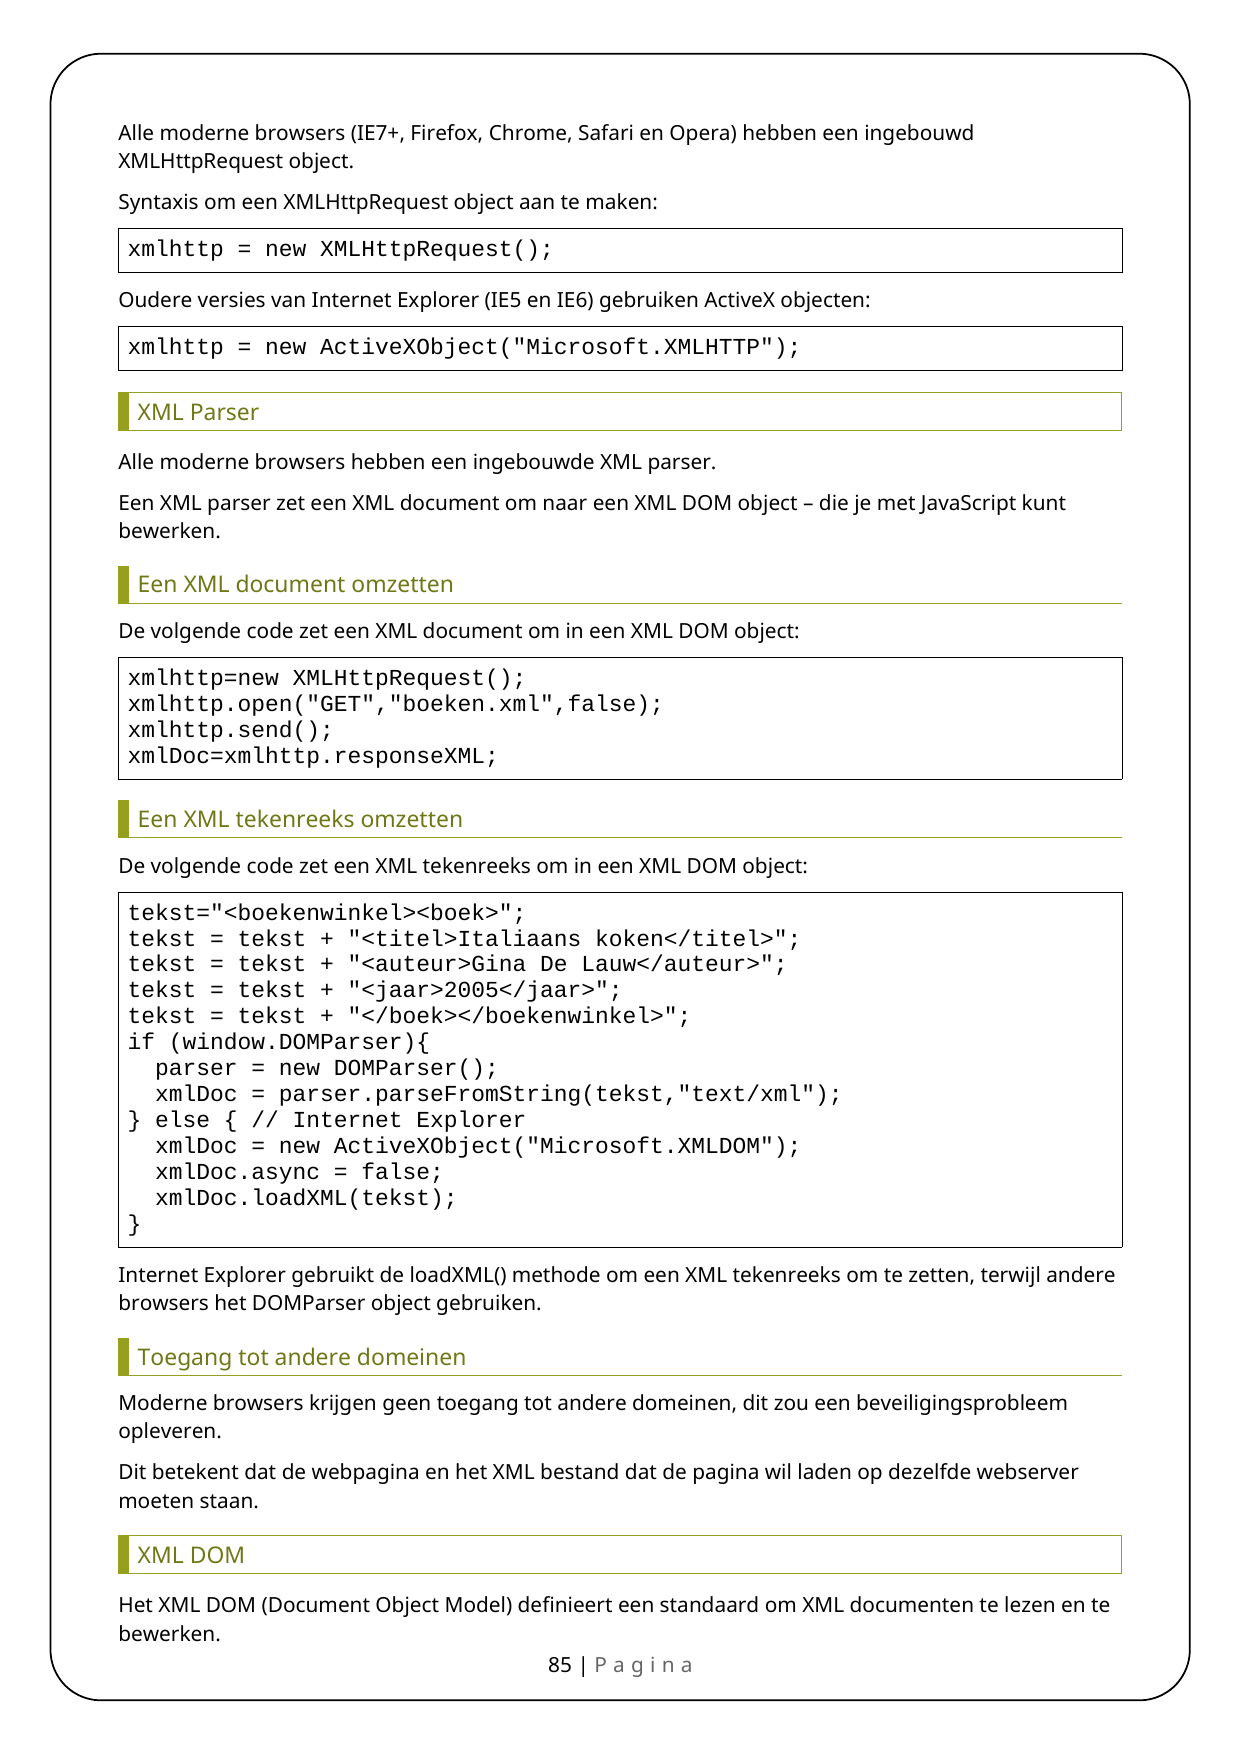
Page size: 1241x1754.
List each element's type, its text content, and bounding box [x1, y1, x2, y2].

subtitle XML DOM [129, 1536, 1121, 1573]
text xmlhttp = new XMLHttpRequest(); [119, 229, 1122, 272]
text xmlhttp=new XMLHttpRequest(); [119, 658, 1122, 683]
text xmlhttp.send(); [119, 709, 1122, 735]
subtitle Een XML document omzetten [129, 566, 1122, 603]
text tekst = tekst + "<jaar>2005</jaar>"; [119, 969, 1122, 995]
text Alle moderne browsers hebben een ingebouwde XML parser. [118, 447, 1122, 475]
text Het XML DOM (Document Object Model) definieert een standaard om XML documenten te lezen en te bewerken. [118, 1590, 1122, 1647]
text Een XML parser zet een XML document om naar een XML DOM object – die je met JavaScript kunt bewerken. [118, 488, 1122, 545]
text xmlDoc = new ActiveXObject("Microsoft.XMLDOM"); [119, 1125, 1122, 1151]
text De volgende code zet een XML tekenreeks om in een XML DOM object: [118, 851, 1122, 879]
text tekst = tekst + "<titel>Italiaans koken</titel>"; [119, 917, 1122, 943]
text xmlhttp.open("GET","boeken.xml",false); [119, 683, 1122, 709]
text xmlhttp = new ActiveXObject("Microsoft.XMLHTTP"); [119, 327, 1122, 370]
subtitle Een XML tekenreeks omzetten [129, 800, 1122, 837]
subtitle Toegang tot andere domeinen [129, 1338, 1122, 1375]
text Moderne browsers krijgen geen toegang tot andere domeinen, dit zou een beveiligingsprobleem opleveren. [118, 1388, 1122, 1445]
text Dit betekent dat de webpagina en het XML bestand dat de pagina wil laden op dezelfde webserver moeten staan. [118, 1457, 1122, 1514]
text tekst = tekst + "<auteur>Gina De Lauw</auteur>"; [119, 943, 1122, 969]
text parser = new DOMParser(); [119, 1047, 1122, 1073]
text Internet Explorer gebruikt de loadXML() methode om een XML tekenreeks om te zetten, terwijl andere browsers het DOMParser object gebruiken. [118, 1260, 1122, 1317]
subtitle XML Parser [129, 393, 1121, 430]
text } else { // Internet Explorer [119, 1099, 1122, 1125]
text Alle moderne browsers (IE7+, Firefox, Chrome, Safari en Opera) hebben een ingebouwd XMLHttpRequest object. [118, 118, 1122, 175]
text } [119, 1203, 1122, 1247]
text tekst="<boekenwinkel><boek>"; [119, 893, 1122, 917]
text xmlDoc = parser.parseFromString(tekst,"text/xml"); [119, 1073, 1122, 1099]
text xmlDoc.async = false; [119, 1151, 1122, 1177]
text Oudere versies van Internet Explorer (IE5 en IE6) gebruiken ActiveX objecten: [118, 285, 1122, 314]
text Syntaxis om een XMLHttpRequest object aan te maken: [118, 187, 1122, 216]
text tekst = tekst + "</boek></boekenwinkel>"; [119, 995, 1122, 1021]
text if (window.DOMParser){ [119, 1021, 1122, 1047]
text xmlDoc.loadXML(tekst); [119, 1177, 1122, 1203]
text xmlDoc=xmlhttp.responseXML; [119, 735, 1122, 779]
text De volgende code zet een XML document om in een XML DOM object: [118, 616, 1122, 644]
